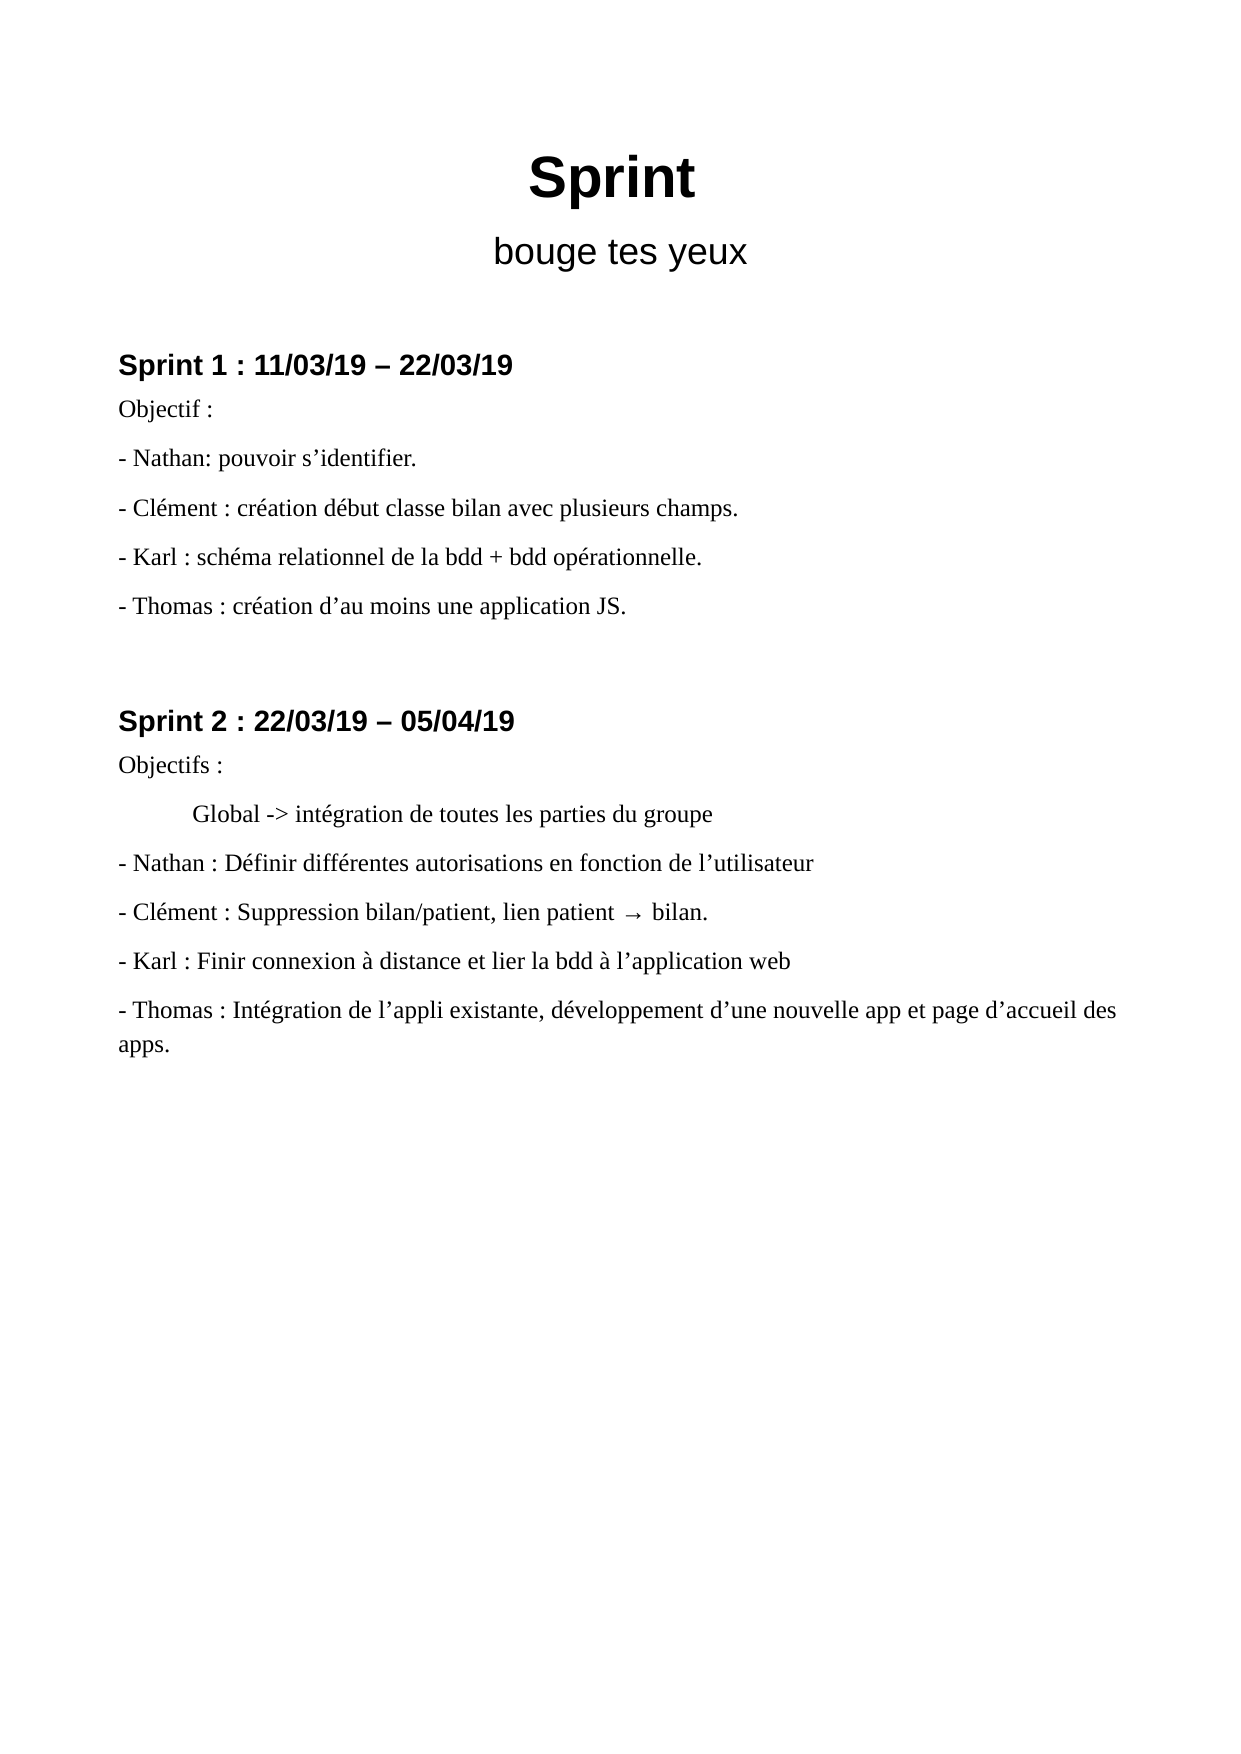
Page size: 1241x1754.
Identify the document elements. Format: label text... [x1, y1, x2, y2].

text - Thomas : Intégration de l’appli existante, développement d’une nouvelle app et page d’accueil des apps. [118, 995, 1122, 1058]
text - Karl : Finir connexion à distance et lier la bdd à l’application web [118, 946, 1122, 975]
text Global -> intégration de toutes les parties du groupe [118, 799, 1122, 827]
text Objectif : [118, 394, 1122, 423]
text Objectifs : [118, 750, 1122, 778]
subtitle bouge tes yeux [118, 229, 1122, 272]
subtitle Sprint 2 : 22/03/19 – 05/04/19 [118, 703, 1122, 737]
text - Clément : création début classe bilan avec plusieurs champs. [118, 493, 1122, 521]
subtitle Sprint 1 : 11/03/19 – 22/03/19 [118, 348, 1122, 382]
text - Nathan: pouvoir s’identifier. [118, 443, 1122, 472]
text - Nathan : Définir différentes autorisations en fonction de l’utilisateur [118, 848, 1122, 877]
title Sprint [118, 143, 1122, 210]
text - Clément : Suppression bilan/patient, lien patient → bilan. [118, 897, 1122, 926]
text - Thomas : création d’au moins une application JS. [118, 591, 1122, 619]
text - Karl : schéma relationnel de la bdd + bdd opérationnelle. [118, 542, 1122, 570]
